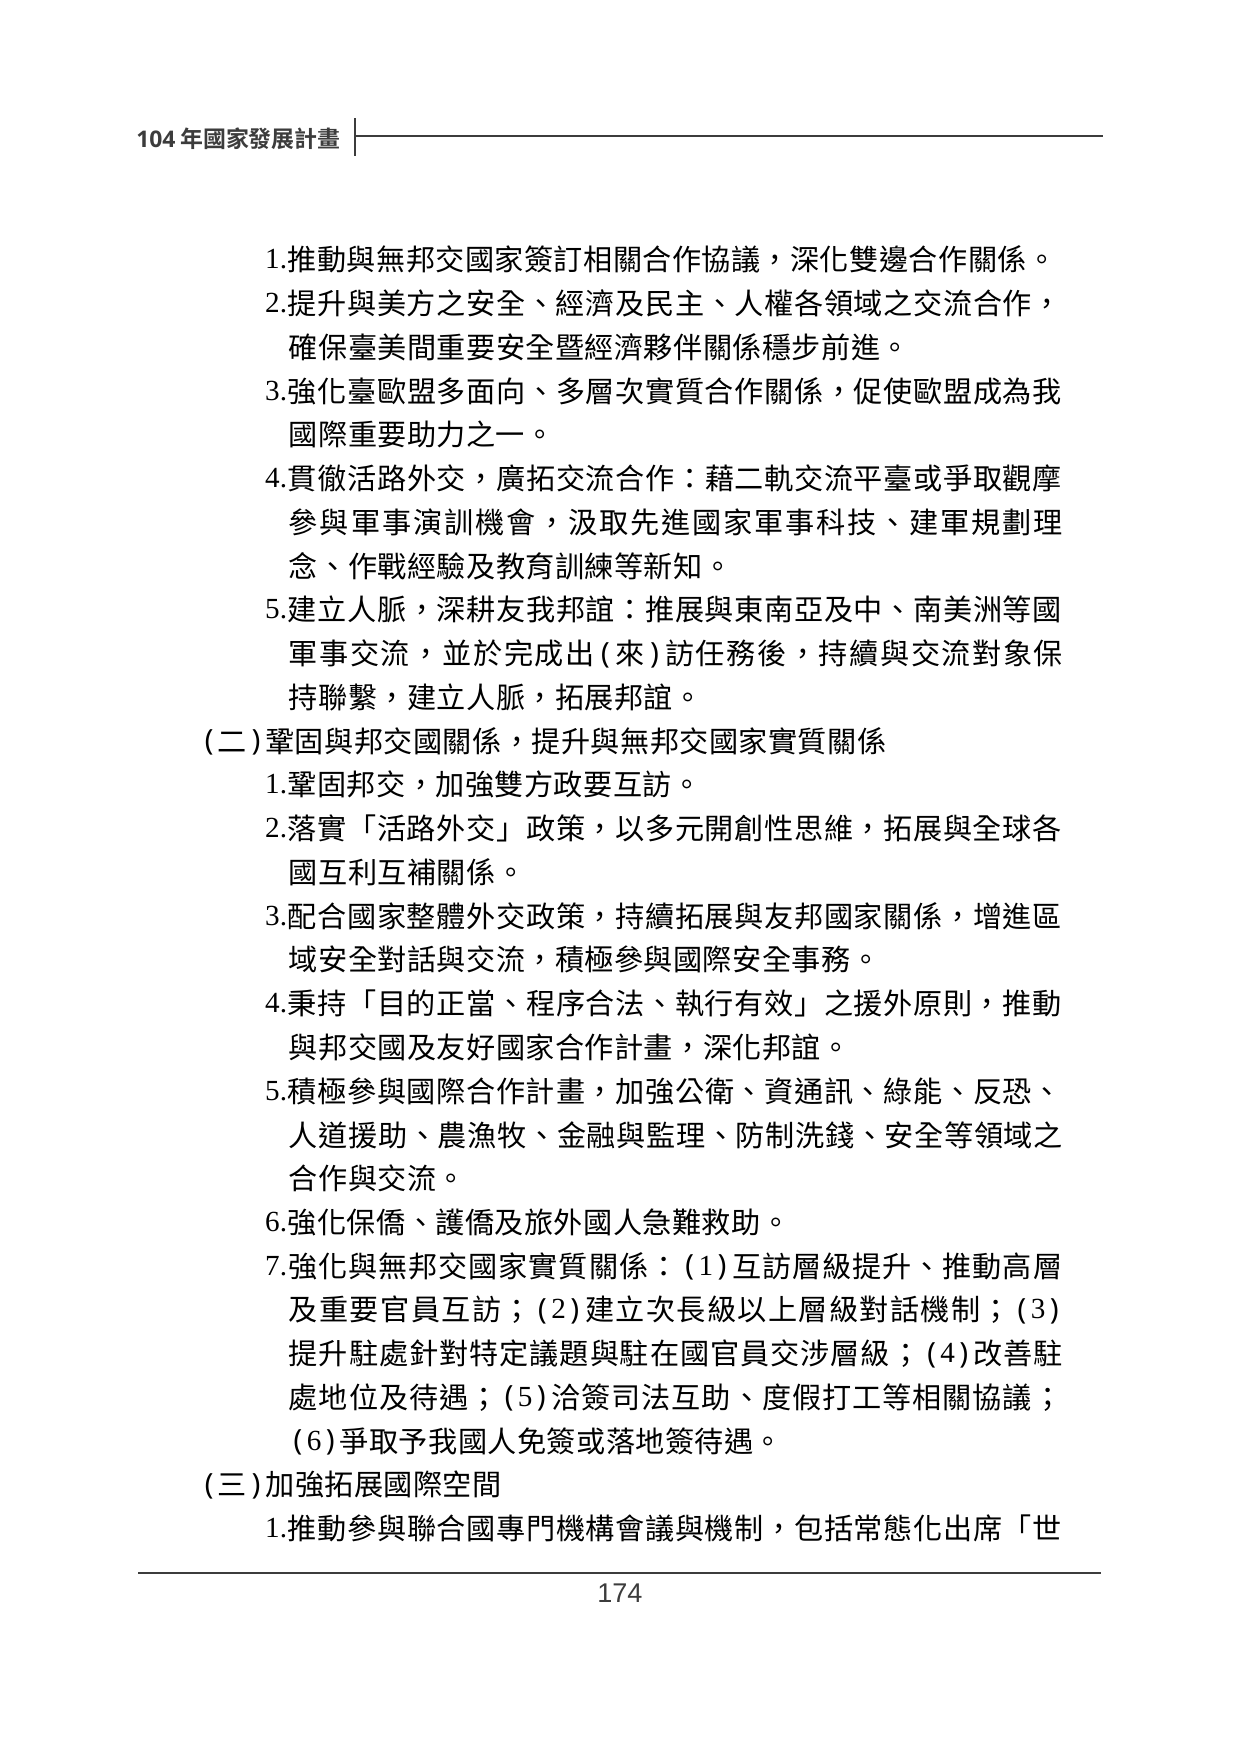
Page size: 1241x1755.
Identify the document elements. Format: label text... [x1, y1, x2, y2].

text 5.建立人脈，深耕友我邦誼：推展與東南亞及中、南美洲等國軍事交流，並於完成出(來)訪任務後，持續與交流對象保持聯繫，建立人脈，拓展邦誼。 [265, 586, 1063, 717]
text 2.提升與美方之安全、經濟及民主、人權各領域之交流合作，確保臺美間重要安全暨經濟夥伴關係穩步前進。 [265, 280, 1063, 367]
text 7.強化與無邦交國家實質關係：(1)互訪層級提升、推動高層及重要官員互訪；(2)建立次長級以上層級對話機制；(3)提升駐處針對特定議題與駐在國官員交涉層級；(4)改善駐處地位及待遇；(5)洽簽司法互助、度假打工等相關協議；(6)爭取予我國人免簽或落地簽待遇。 [265, 1242, 1063, 1461]
text (三)加強拓展國際空間 [200, 1461, 1063, 1505]
text (二)鞏固與邦交國關係，提升與無邦交國家實質關係 [200, 717, 1063, 761]
text 1.鞏固邦交，加強雙方政要互訪。 [265, 761, 1063, 805]
text 2.落實「活路外交」政策，以多元開創性思維，拓展與全球各國互利互補關係。 [265, 805, 1063, 892]
text 6.強化保僑、護僑及旅外國人急難救助。 [265, 1199, 1063, 1242]
text 1.推動與無邦交國家簽訂相關合作協議，深化雙邊合作關係。 [265, 236, 1063, 280]
text 3.配合國家整體外交政策，持續拓展與友邦國家關係，增進區域安全對話與交流，積極參與國際安全事務。 [265, 892, 1063, 980]
text 4.秉持「目的正當、程序合法、執行有效」之援外原則，推動與邦交國及友好國家合作計畫，深化邦誼。 [265, 980, 1063, 1067]
text 5.積極參與國際合作計畫，加強公衛、資通訊、綠能、反恐、人道援助、農漁牧、金融與監理、防制洗錢、安全等領域之合作與交流。 [265, 1067, 1063, 1199]
text 4.貫徹活路外交，廣拓交流合作：藉二軌交流平臺或爭取觀摩參與軍事演訓機會，汲取先進國家軍事科技、建軍規劃理念、作戰經驗及教育訓練等新知。 [265, 455, 1063, 586]
text 1.推動參與聯合國專門機構會議與機制，包括常態化出席「世 [265, 1505, 1063, 1549]
text 3.強化臺歐盟多面向、多層次實質合作關係，促使歐盟成為我國際重要助力之一。 [265, 367, 1063, 455]
